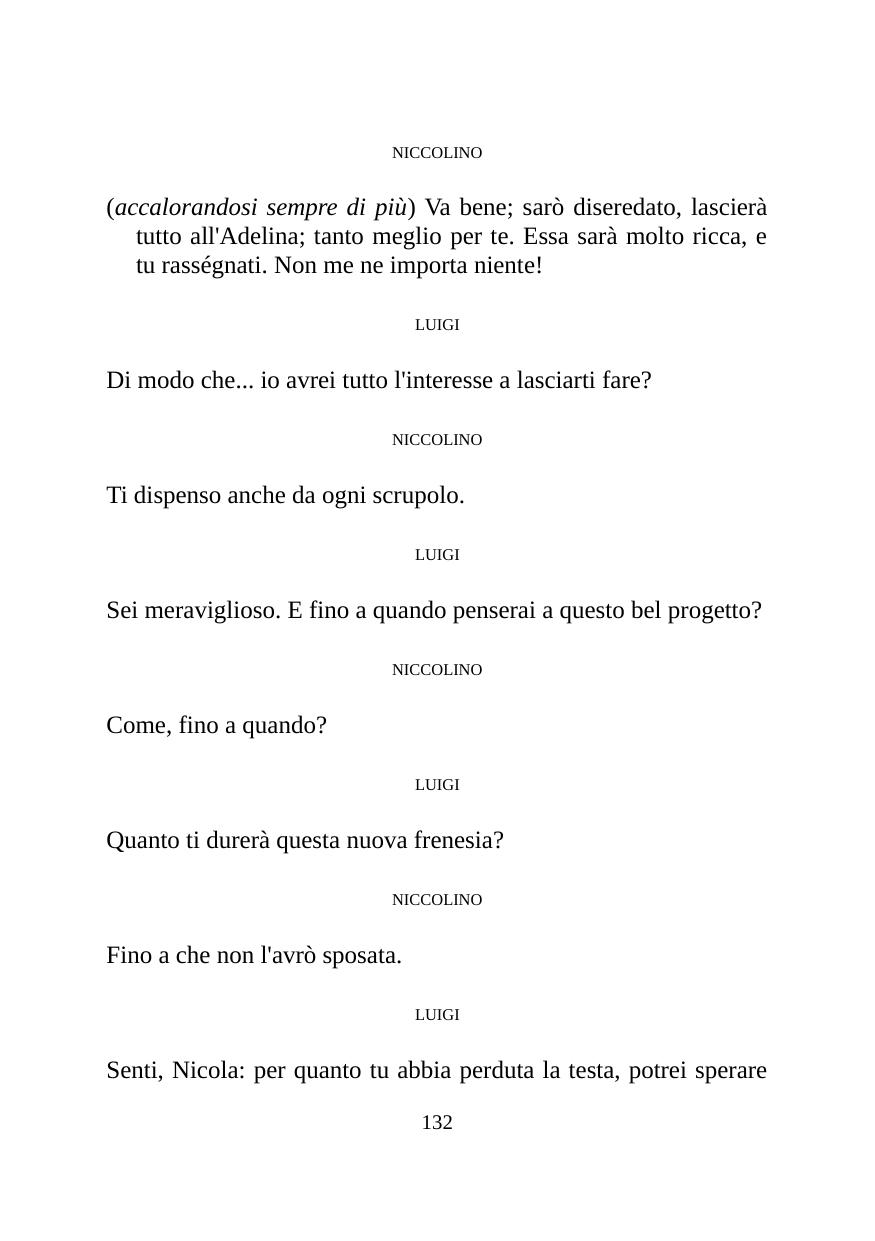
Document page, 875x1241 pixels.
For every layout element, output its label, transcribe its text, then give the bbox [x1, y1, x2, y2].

text Senti, Nicola: per quanto tu abbia perduta la testa, potrei sperare [106, 1055, 768, 1084]
text luigi [106, 537, 768, 566]
text Ti dispenso anche da ogni scrupolo. [106, 480, 768, 509]
text Di modo che... io avrei tutto l'interesse a lasciarti fare? [106, 365, 768, 394]
text niccolino [106, 422, 768, 451]
text Sei meraviglioso. E fino a quando penserai a questo bel progetto? [106, 595, 768, 624]
text niccolino [106, 882, 768, 911]
text Quanto ti durerà questa nuova frenesia? [106, 825, 768, 854]
text luigi [106, 307, 768, 336]
text luigi [106, 997, 768, 1026]
text luigi [106, 767, 768, 796]
text Fino a che non l'avrò sposata. [106, 940, 768, 969]
text niccolino [106, 652, 768, 681]
text niccolino [106, 135, 768, 164]
text (accalorandosi sempre di più) Va bene; sarò diseredato, lascierà tutto all'Adelina; tanto meglio per te. Essa sarà molto ricca, e tu rasségnati. Non me ne importa niente! [106, 192, 768, 279]
text Come, fino a quando? [106, 710, 768, 739]
